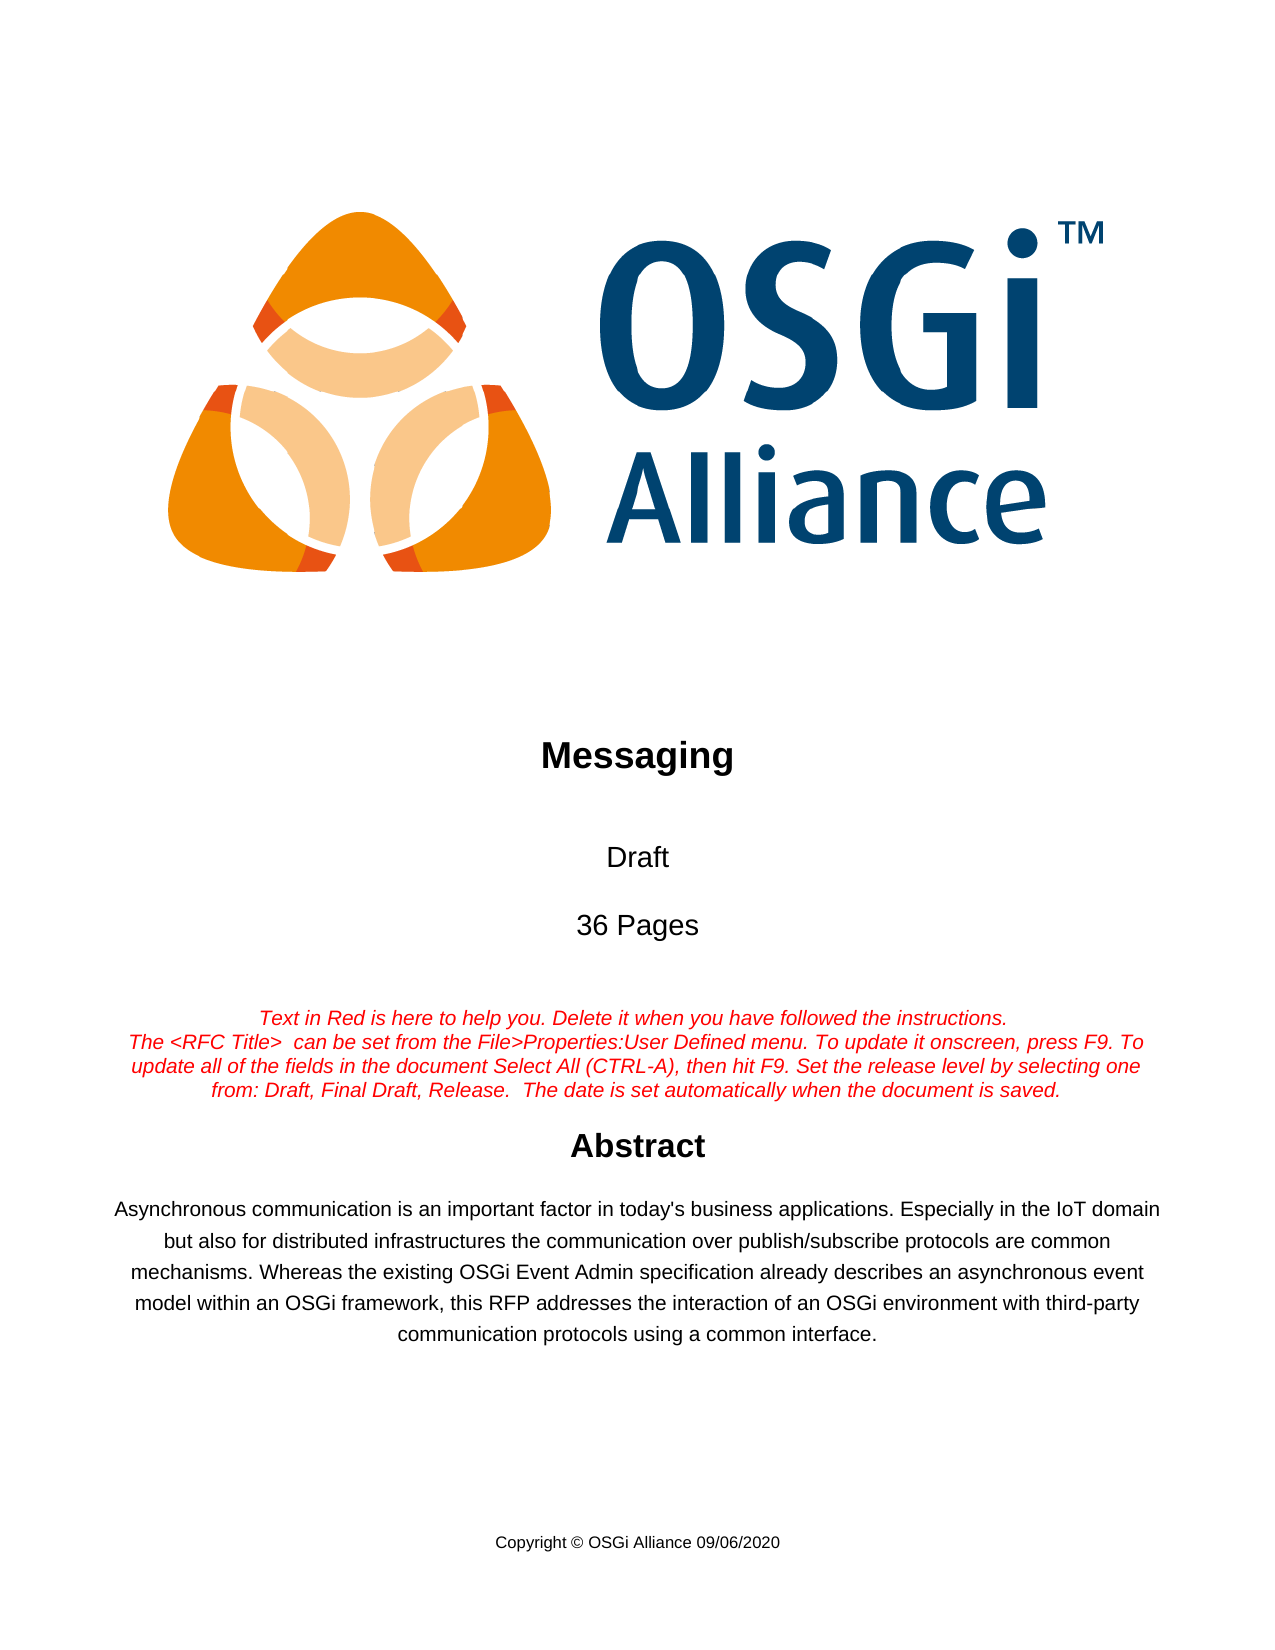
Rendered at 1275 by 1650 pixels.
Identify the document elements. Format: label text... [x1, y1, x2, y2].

text Abstract [112, 1127, 1162, 1165]
title Messaging [112, 733, 1162, 776]
title Text in Red is here to help you. Delete it when you have followed the instructions. The <RFC Title> can be set from the File>Properties:User Defined menu. To update it onscreen, press F9. To update all of the fields in the document Select All (CTRL-A), then hit F9. Set the release level by selecting one from: Draft, Final Draft, Release. The date is set automatically when the document is saved. [112, 1006, 1162, 1102]
picture [112, 158, 1163, 626]
text Asynchronous communication is an important factor in today's business applications. Especially in the IoT domain but also for distributed infrastructures the communication over publish/subscribe protocols are common mechanisms. Whereas the existing OSGi Event Admin specification already describes an asynchronous event model within an OSGi framework, this RFP addresses the interaction of an OSGi environment with third-party communication protocols using a common interface. [112, 1190, 1162, 1346]
title Draft 34 Pages [112, 841, 1162, 941]
